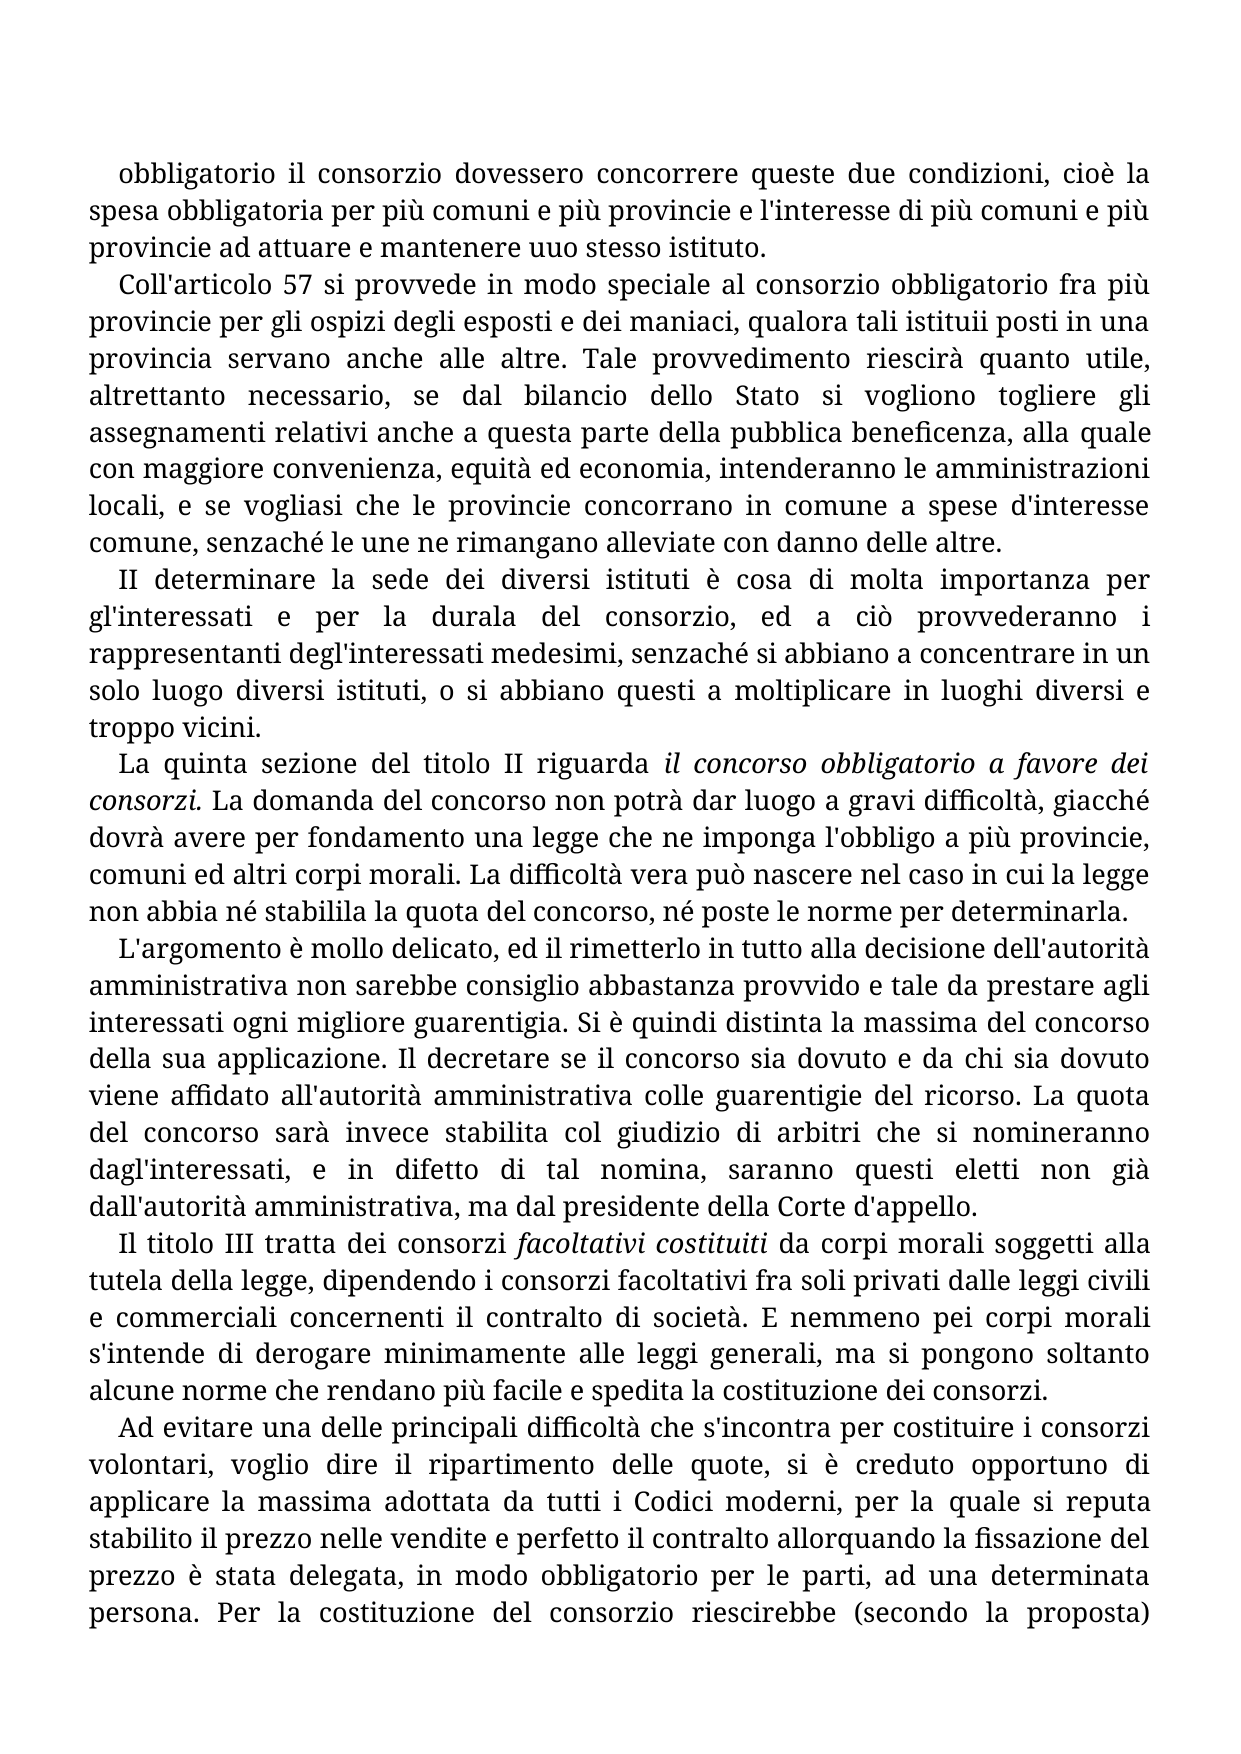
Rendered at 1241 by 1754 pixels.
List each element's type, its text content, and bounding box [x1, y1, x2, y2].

text II determinare la sede dei diversi istituti è cosa di molta importanza per gl'interessati e per la durala del consorzio, ed a ciò provvederanno i rappresentanti degl'interessati medesimi, senzaché si abbiano a concentrare in un solo luogo diversi istituti, o si abbiano questi a moltiplicare in luoghi diversi e troppo vicini. [88, 561, 1152, 745]
text Il titolo III tratta dei consorzi facoltativi costituiti da corpi morali soggetti alla tutela della legge, dipendendo i consorzi facoltativi fra soli privati dalle leggi civili e commerciali concernenti il contralto di società. E nemmeno pei corpi morali s'intende di derogare minimamente alle leggi generali, ma si pongono soltanto alcune norme che rendano più facile e spedita la costituzione dei consorzi. [88, 1224, 1152, 1409]
text La quinta sezione del titolo II riguarda il concorso obbligatorio a favore dei consorzi. La domanda del concorso non potrà dar luogo a gravi difficoltà, giacché dovrà avere per fondamento una legge che ne imponga l'obbligo a più provincie, comuni ed altri corpi morali. La difficoltà vera può nascere nel caso in cui la legge non abbia né stabilila la quota del concorso, né poste le norme per determinarla. [88, 745, 1152, 929]
text obbligatorio il consorzio dovessero concorrere queste due condizioni, cioè la spesa obbligatoria per più comuni e più provincie e l'interesse di più comuni e più provincie ad attuare e mantenere uuo stesso istituto. [88, 155, 1152, 266]
text Coll'articolo 57 si provvede in modo speciale al consorzio obbligatorio fra più provincie per gli ospizi degli esposti e dei maniaci, qualora tali istituii posti in una provincia servano anche alle altre. Tale provvedimento riescirà quanto utile, altrettanto necessario, se dal bilancio dello Stato si vogliono togliere gli assegnamenti relativi anche a questa parte della pubblica beneficenza, alla quale con maggiore convenienza, equità ed economia, intenderanno le amministrazioni locali, e se vogliasi che le provincie concorrano in comune a spese d'interesse comune, senzaché le une ne rimangano alleviate con danno delle altre. [88, 266, 1152, 561]
text L'argomento è mollo delicato, ed il rimetterlo in tutto alla decisione dell'autorità amministrativa non sarebbe consiglio abbastanza provvido e tale da prestare agli interessati ogni migliore guarentigia. Si è quindi distinta la massima del concorso della sua applicazione. Il decretare se il concorso sia dovuto e da chi sia dovuto viene affidato all'autorità amministrativa colle guarentigie del ricorso. La quota del concorso sarà invece stabilita col giudizio di arbitri che si nomineranno dagl'interessati, e in difetto di tal nomina, saranno questi eletti non già dall'autorità amministrativa, ma dal presidente della Corte d'appello. [88, 929, 1152, 1224]
text Ad evitare una delle principali difficoltà che s'incontra per costituire i consorzi volontari, voglio dire il ripartimento delle quote, si è creduto opportuno di applicare la massima adottata da tutti i Codici moderni, per la quale si reputa stabilito il prezzo nelle vendite e perfetto il contralto allorquando la fissazione del prezzo è stata delegata, in modo obbligatorio per le parti, ad una determinata persona. Per la costituzione del consorzio riescirebbe (secondo la proposta) [88, 1409, 1152, 1630]
